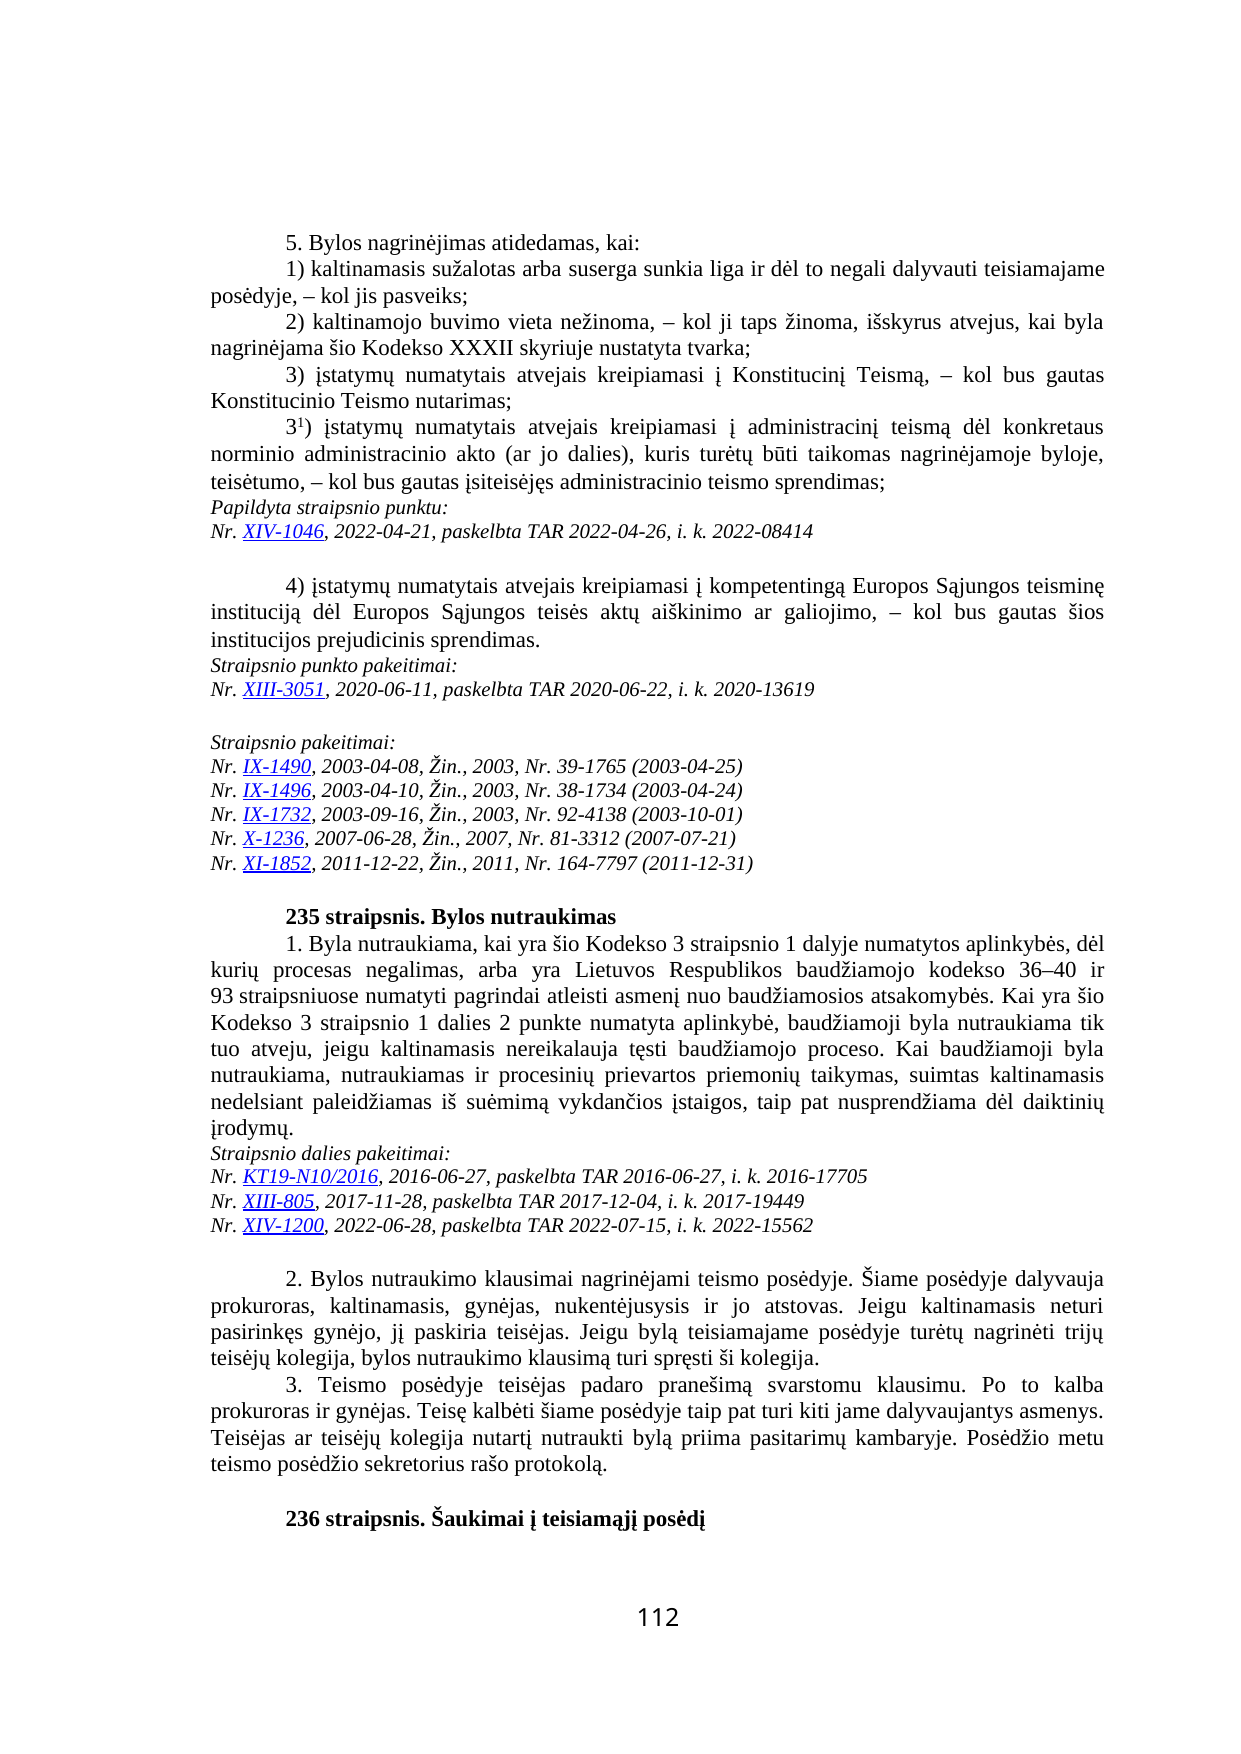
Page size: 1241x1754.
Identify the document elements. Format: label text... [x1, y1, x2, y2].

text Nr. KT19-N10/2016, 2016-06-27, paskelbta TAR 2016-06-27, i. k. 2016-17705 [210, 1164, 1105, 1188]
text 2) kaltinamojo buvimo vieta nežinoma, – kol ji taps žinoma, išskyrus atvejus, kai byla nagrinėjama šio Kodekso XXXII skyriuje nustatyta tvarka; [210, 308, 1105, 361]
text Nr. XIV-1046, 2022-04-21, paskelbta TAR 2022-04-26, i. k. 2022-08414 [210, 519, 1105, 543]
text Nr. IX-1732, 2003-09-16, Žin., 2003, Nr. 92-4138 (2003-10-01) [210, 802, 1105, 826]
text Papildyta straipsnio punktu: [210, 495, 1105, 519]
text 5. Bylos nagrinėjimas atidedamas, kai: [210, 229, 1105, 255]
text Nr. XI-1852, 2011-12-22, Žin., 2011, Nr. 164-7797 (2011-12-31) [210, 850, 1105, 874]
text 1) kaltinamasis sužalotas arba suserga sunkia liga ir dėl to negali dalyvauti teisiamajame posėdyje, – kol jis pasveiks; [210, 255, 1105, 308]
text Straipsnio punkto pakeitimai: [210, 653, 1105, 677]
text Straipsnio pakeitimai: [210, 730, 1105, 754]
text Nr. XIII-805, 2017-11-28, paskelbta TAR 2017-12-04, i. k. 2017-19449 [210, 1188, 1105, 1213]
text 4) įstatymų numatytais atvejais kreipiamasi į kompetentingą Europos Sąjungos teisminę instituciją dėl Europos Sąjungos teisės aktų aiškinimo ar galiojimo, – kol bus gautas šios institucijos prejudicinis sprendimas. [210, 572, 1105, 653]
text 3) įstatymų numatytais atvejais kreipiamasi į Konstitucinį Teismą, – kol bus gautas Konstitucinio Teismo nutarimas; [210, 361, 1105, 413]
text 236 straipsnis. Šaukimai į teisiamąjį posėdį [210, 1505, 1105, 1531]
text 1. Byla nutraukiama, kai yra šio Kodekso 3 straipsnio 1 dalyje numatytos aplinkybės, dėl kurių procesas negalimas, arba yra Lietuvos Respublikos baudžiamojo kodekso 36–40 ir 93 straipsniuose numatyti pagrindai atleisti asmenį nuo baudžiamosios atsakomybės. Kai yra šio Kodekso 3 straipsnio 1 dalies 2 punkte numatyta aplinkybė, baudžiamoji byla nutraukiama tik tuo atveju, jeigu kaltinamasis nereikalauja tęsti baudžiamojo proceso. Kai baudžiamoji byla nutraukiama, nutraukiamas ir procesinių prievartos priemonių taikymas, suimtas kaltinamasis nedelsiant paleidžiamas iš suėmimą vykdančios įstaigos, taip pat nusprendžiama dėl daiktinių įrodymų. [210, 929, 1105, 1140]
text 31) įstatymų numatytais atvejais kreipiamasi į administracinį teismą dėl konkretaus norminio administracinio akto (ar jo dalies), kuris turėtų būti taikomas nagrinėjamoje byloje, teisėtumo, – kol bus gautas įsiteisėjęs administracinio teismo sprendimas; [210, 413, 1105, 495]
text Nr. X-1236, 2007-06-28, Žin., 2007, Nr. 81-3312 (2007-07-21) [210, 826, 1105, 850]
text 2. Bylos nutraukimo klausimai nagrinėjami teismo posėdyje. Šiame posėdyje dalyvauja prokuroras, kaltinamasis, gynėjas, nukentėjusysis ir jo atstovas. Jeigu kaltinamasis neturi pasirinkęs gynėjo, jį paskiria teisėjas. Jeigu bylą teisiamajame posėdyje turėtų nagrinėti trijų teisėjų kolegija, bylos nutraukimo klausimą turi spręsti ši kolegija. [210, 1265, 1105, 1371]
text 3. Teismo posėdyje teisėjas padaro pranešimą svarstomu klausimu. Po to kalba prokuroras ir gynėjas. Teisę kalbėti šiame posėdyje taip pat turi kiti jame dalyvaujantys asmenys. Teisėjas ar teisėjų kolegija nutartį nutraukti bylą priima pasitarimų kambaryje. Posėdžio metu teismo posėdžio sekretorius rašo protokolą. [210, 1371, 1105, 1476]
text Straipsnio dalies pakeitimai: [210, 1140, 1105, 1164]
text Nr. XIV-1200, 2022-06-28, paskelbta TAR 2022-07-15, i. k. 2022-15562 [210, 1213, 1105, 1237]
text Nr. IX-1496, 2003-04-10, Žin., 2003, Nr. 38-1734 (2003-04-24) [210, 778, 1105, 802]
text 235 straipsnis. Bylos nutraukimas [210, 903, 1105, 929]
text Nr. IX-1490, 2003-04-08, Žin., 2003, Nr. 39-1765 (2003-04-25) [210, 754, 1105, 778]
text Nr. XIII-3051, 2020-06-11, paskelbta TAR 2020-06-22, i. k. 2020-13619 [210, 677, 1105, 701]
